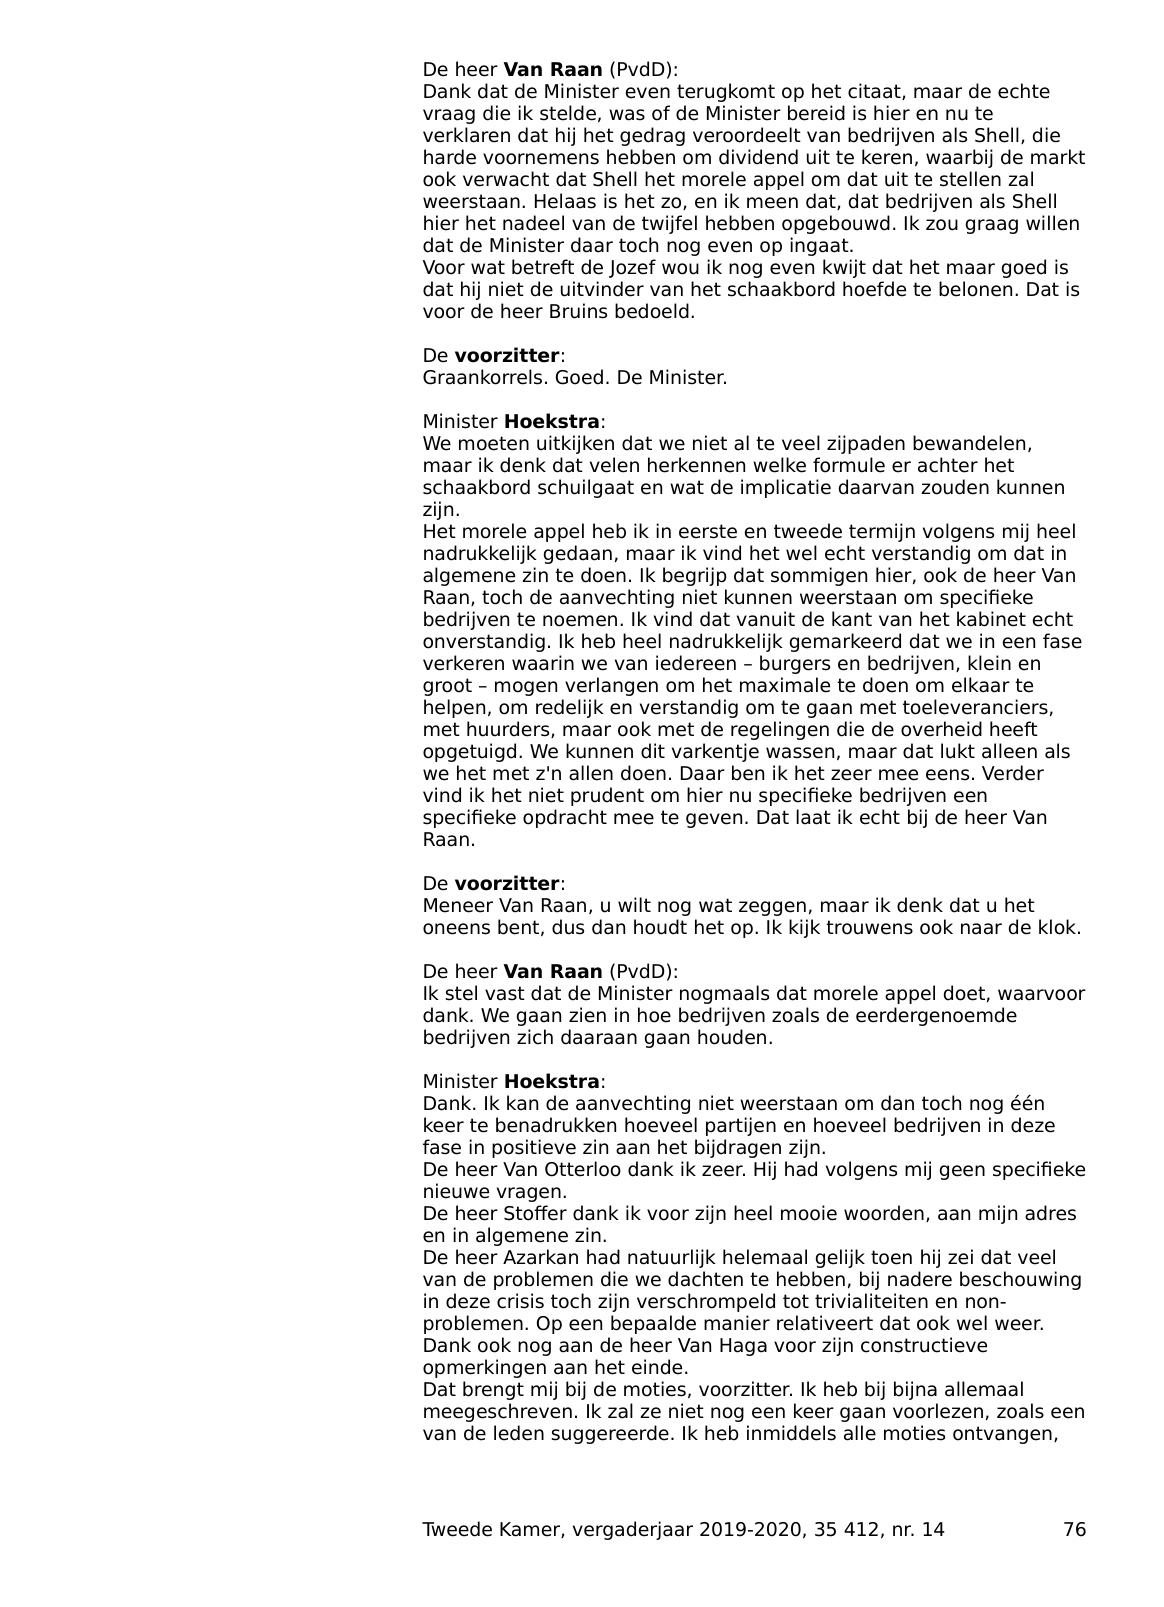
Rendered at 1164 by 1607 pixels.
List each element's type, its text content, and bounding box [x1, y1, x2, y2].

text Dank ook nog aan de heer Van Haga voor zijn constructieve opmerkingen aan het einde. [422, 1335, 1087, 1379]
text De voorzitter: [422, 873, 1087, 895]
text De voorzitter: [422, 345, 1087, 367]
text De heer Van Raan (PvdD): [422, 961, 1087, 983]
text Het morele appel heb ik in eerste en tweede termijn volgens mij heel nadrukkelijk gedaan, maar ik vind het wel echt verstandig om dat in algemene zin te doen. Ik begrijp dat sommigen hier, ook de heer Van Raan, toch de aanvechting niet kunnen weerstaan om specifieke bedrijven te noemen. Ik vind dat vanuit de kant van het kabinet echt onverstandig. Ik heb heel nadrukkelijk gemarkeerd dat we in een fase verkeren waarin we van iedereen – burgers en bedrijven, klein en groot – mogen verlangen om het maximale te doen om elkaar te helpen, om redelijk en verstandig om te gaan met toeleveranciers, met huurders, maar ook met de regelingen die de overheid heeft opgetuigd. We kunnen dit varkentje wassen, maar dat lukt alleen als we het met z'n allen doen. Daar ben ik het zeer mee eens. Verder vind ik het niet prudent om hier nu specifieke bedrijven een specifieke opdracht mee te geven. Dat laat ik echt bij de heer Van Raan. [422, 521, 1087, 851]
text Minister Hoekstra: [422, 411, 1087, 433]
text De heer Van Otterloo dank ik zeer. Hij had volgens mij geen specifieke nieuwe vragen. [422, 1159, 1087, 1203]
text De heer Stoffer dank ik voor zijn heel mooie woorden, aan mijn adres en in algemene zin. [422, 1203, 1087, 1247]
text De heer Van Raan (PvdD): [422, 59, 1087, 81]
text Dank dat de Minister even terugkomt op het citaat, maar de echte vraag die ik stelde, was of de Minister bereid is hier en nu te verklaren dat hij het gedrag veroordeelt van bedrijven als Shell, die harde voornemens hebben om dividend uit te keren, waarbij de markt ook verwacht dat Shell het morele appel om dat uit te stellen zal weerstaan. Helaas is het zo, en ik meen dat, dat bedrijven als Shell hier het nadeel van de twijfel hebben opgebouwd. Ik zou graag willen dat de Minister daar toch nog even op ingaat. [422, 81, 1087, 257]
text Dank. Ik kan de aanvechting niet weerstaan om dan toch nog één keer te benadrukken hoeveel partijen en hoeveel bedrijven in deze fase in positieve zin aan het bijdragen zijn. [422, 1093, 1087, 1159]
text Minister Hoekstra: [422, 1071, 1087, 1093]
text Graankorrels. Goed. De Minister. [422, 367, 1087, 389]
text We moeten uitkijken dat we niet al te veel zijpaden bewandelen, maar ik denk dat velen herkennen welke formule er achter het schaakbord schuilgaat en wat de implicatie daarvan zouden kunnen zijn. [422, 433, 1087, 521]
text Dat brengt mij bij de moties, voorzitter. Ik heb bij bijna allemaal meegeschreven. Ik zal ze niet nog een keer gaan voorlezen, zoals een van de leden suggereerde. Ik heb inmiddels alle moties ontvangen, [422, 1379, 1087, 1445]
text Ik stel vast dat de Minister nogmaals dat morele appel doet, waarvoor dank. We gaan zien in hoe bedrijven zoals de eerdergenoemde bedrijven zich daaraan gaan houden. [422, 983, 1087, 1049]
text De heer Azarkan had natuurlijk helemaal gelijk toen hij zei dat veel van de problemen die we dachten te hebben, bij nadere beschouwing in deze crisis toch zijn verschrompeld tot trivialiteiten en non-problemen. Op een bepaalde manier relativeert dat ook wel weer. [422, 1247, 1087, 1335]
text Voor wat betreft de Jozef wou ik nog even kwijt dat het maar goed is dat hij niet de uitvinder van het schaakbord hoefde te belonen. Dat is voor de heer Bruins bedoeld. [422, 257, 1087, 323]
text Meneer Van Raan, u wilt nog wat zeggen, maar ik denk dat u het oneens bent, dus dan houdt het op. Ik kijk trouwens ook naar de klok. [422, 895, 1087, 939]
